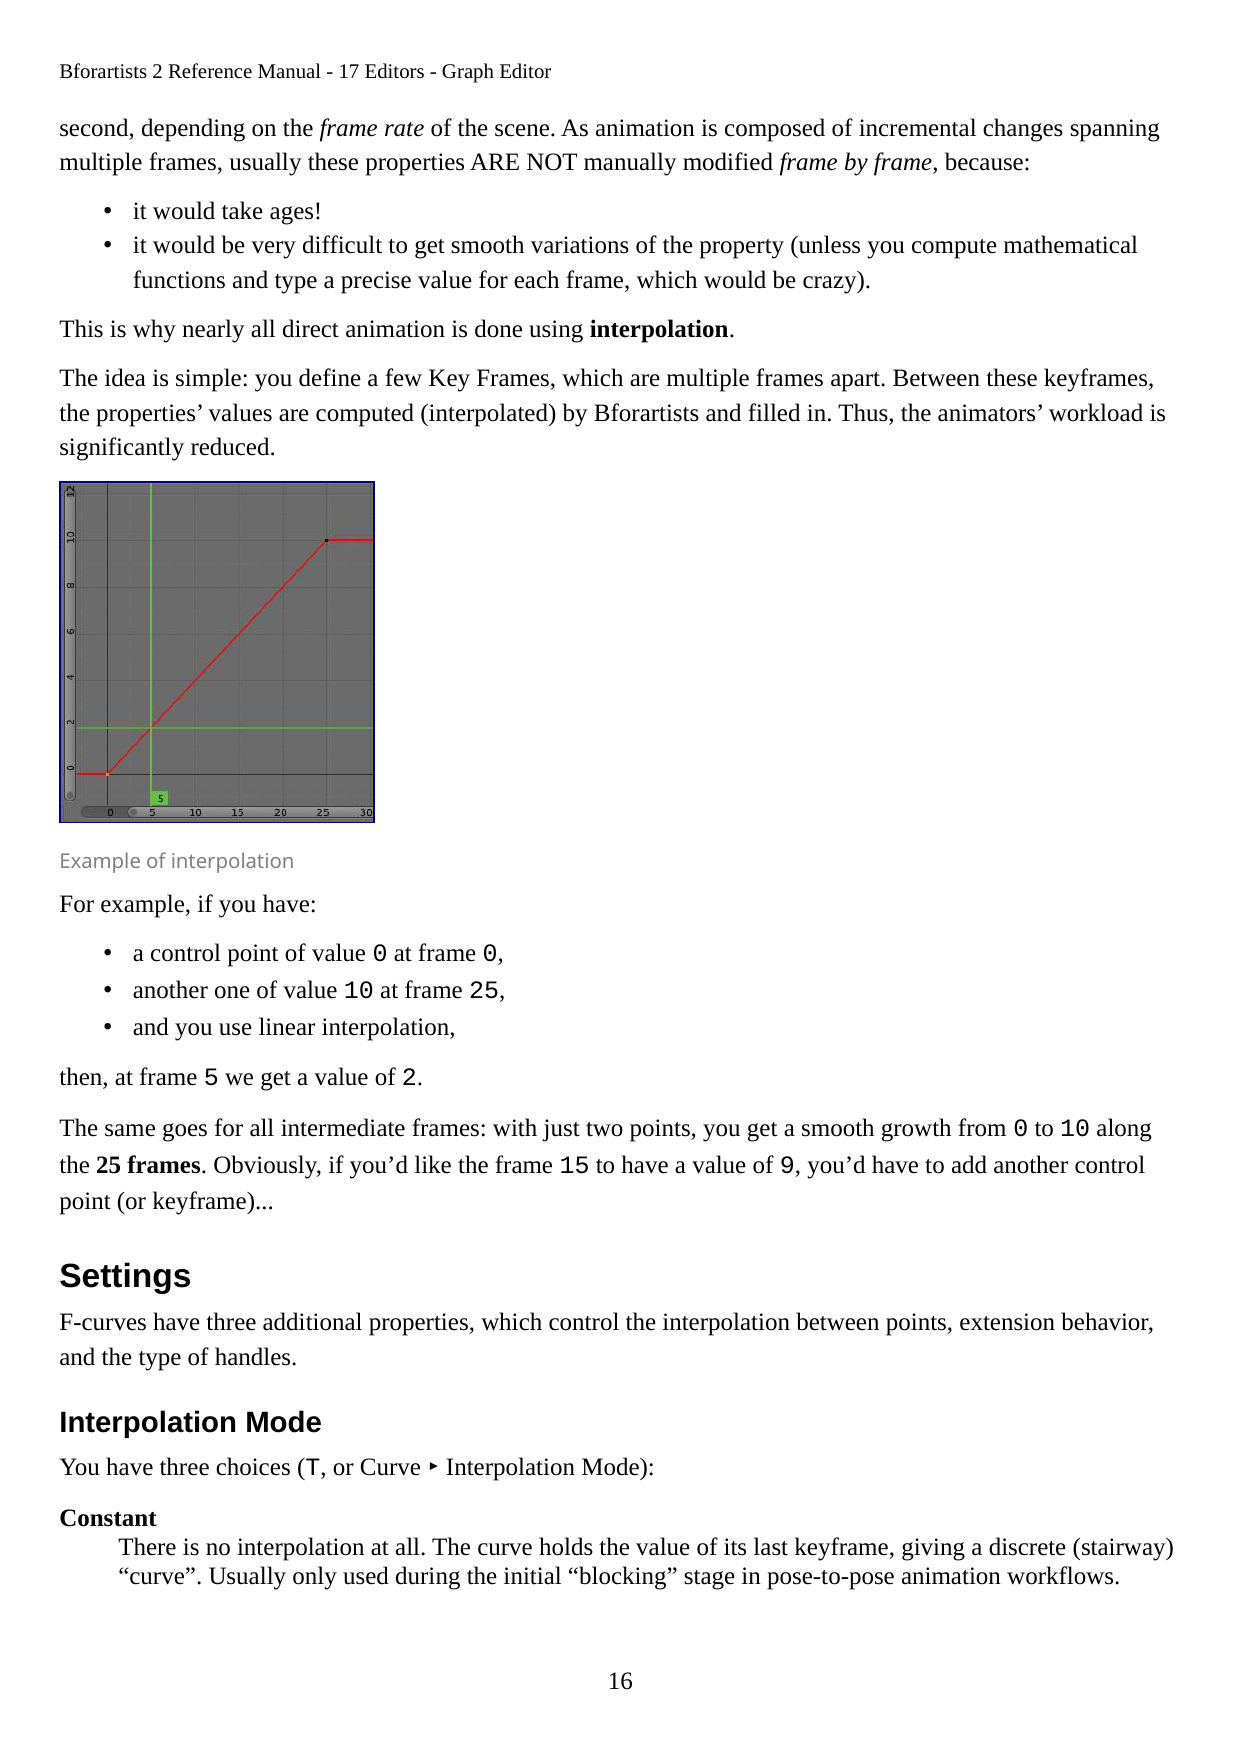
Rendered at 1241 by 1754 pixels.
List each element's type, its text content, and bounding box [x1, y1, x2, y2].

list There is no interpolation at all. The curve holds the value of its last keyframe, giving a discrete (stairway) “curve”. Usually only used during the initial “blocking” stage in pose-to-pose animation workflows. [118, 1532, 1181, 1589]
text This is why nearly all direct animation is done using interpolation. [59, 314, 1181, 343]
list and you use linear interpolation, [103, 1012, 1181, 1041]
text Example of interpolation [59, 844, 1181, 875]
list it would take ages! [103, 196, 1181, 225]
list a control point of value 0 at frame 0, [103, 938, 1181, 969]
list it would be very difficult to get smooth variations of the property (unless you compute mathematical functions and type a precise value for each frame, which would be crazy). [103, 231, 1181, 294]
subtitle Constant [59, 1503, 1181, 1532]
text The same goes for all intermediate frames: with just two points, you get a smooth growth from 0 to 10 along the 25 frames. Obviously, if you’d like the frame 15 to have a value of 9, you’d have to add another control point (or keyframe)... [59, 1113, 1181, 1215]
list another one of value 10 at frame 25, [103, 976, 1181, 1006]
text F-curves have three additional properties, which control the interpolation between points, extension behavior, and the type of handles. [59, 1307, 1181, 1371]
picture [61, 483, 373, 822]
text The idea is simple: you define a few Key Frames, which are multiple frames apart. Between these keyframes, the properties’ values are computed (interpolated) by Bforartists and filled in. Thus, the animators’ workload is significantly reduced. [59, 363, 1181, 461]
text You have three choices (T, or Curve ‣ Interpolation Mode): [59, 1452, 1181, 1482]
text second, depending on the frame rate of the scene. As animation is composed of incremental changes spanning multiple frames, usually these properties ARE NOT manually modified frame by frame, because: [59, 113, 1181, 176]
text For example, if you have: [59, 889, 1181, 918]
text then, at frame 5 we get a value of 2. [59, 1062, 1181, 1092]
subtitle Interpolation Mode [59, 1405, 1181, 1439]
subtitle Settings [59, 1256, 1181, 1295]
